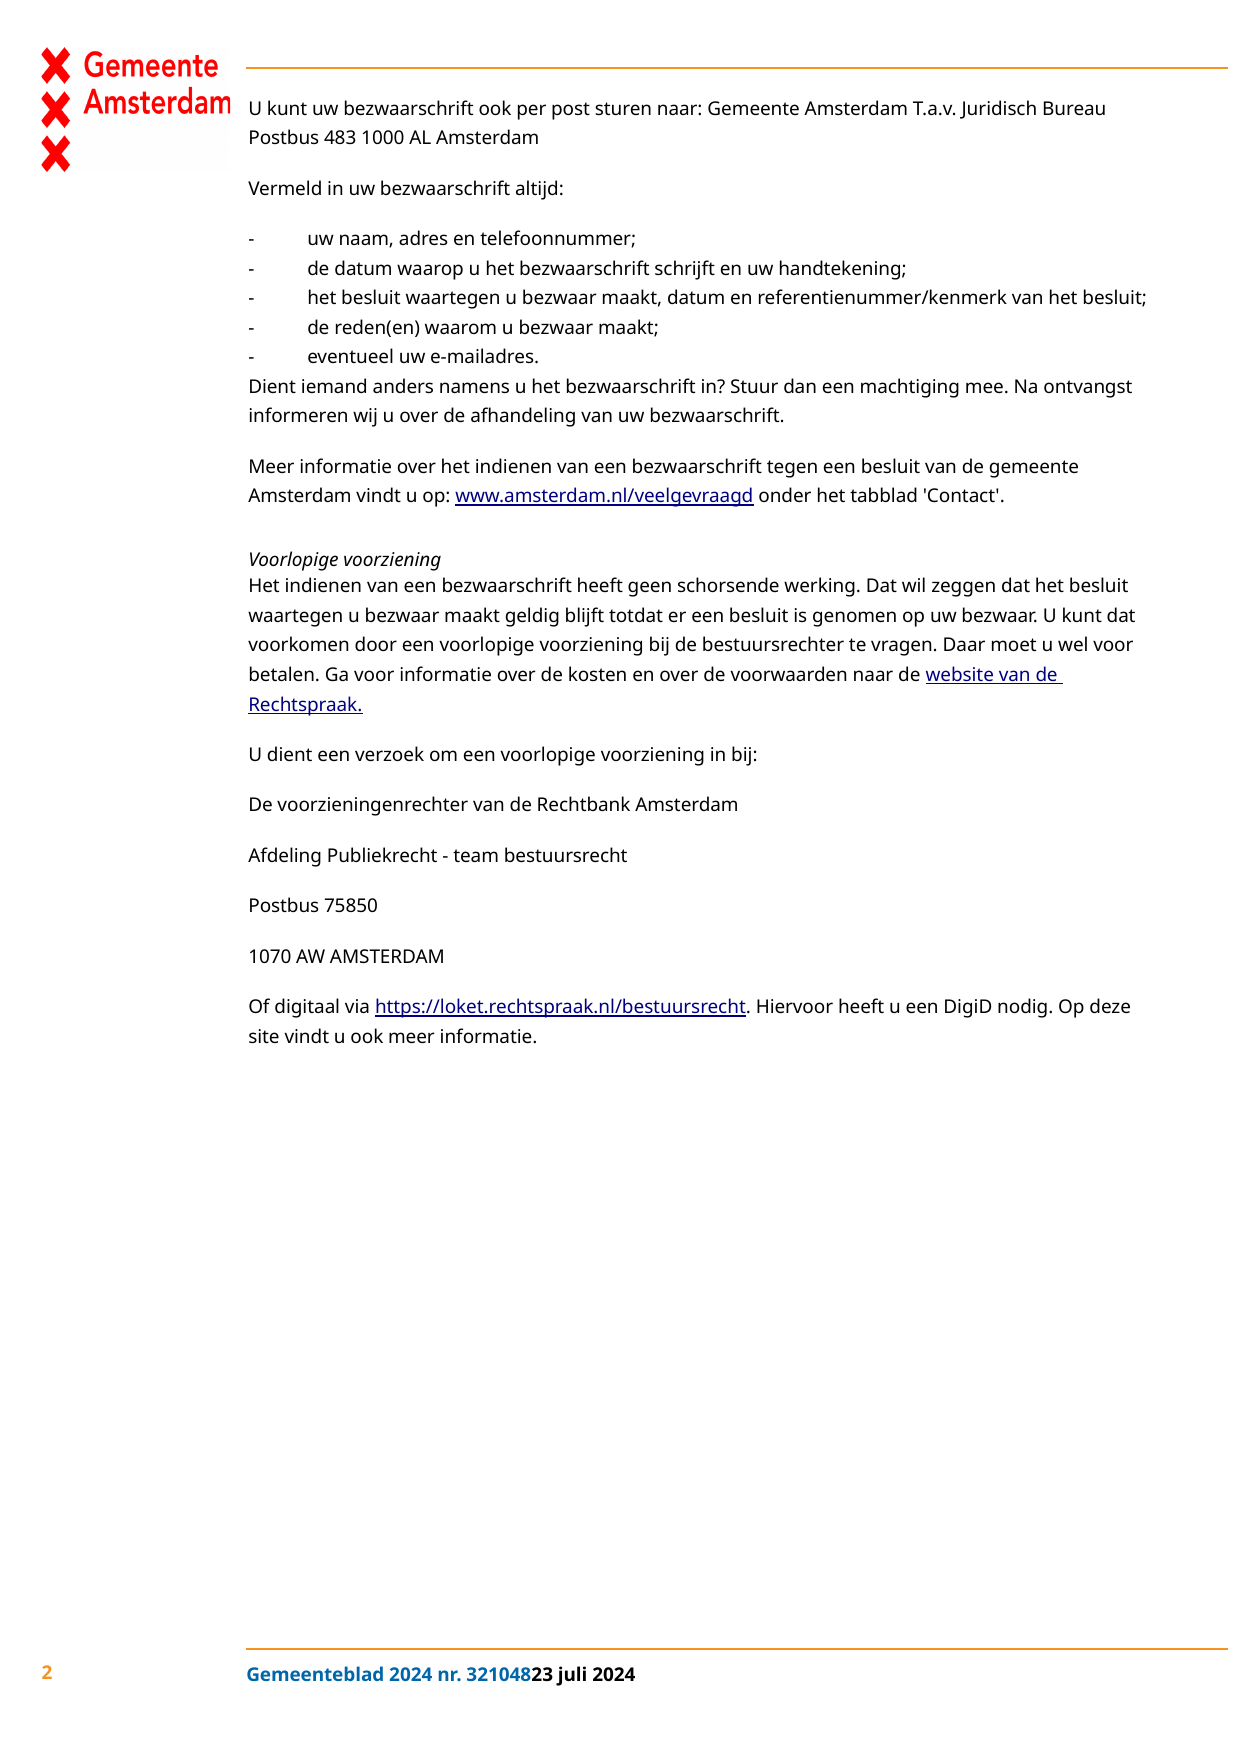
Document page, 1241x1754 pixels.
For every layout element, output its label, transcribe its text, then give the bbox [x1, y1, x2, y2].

text De voorzieningenrechter van de Rechtbank Amsterdam [248, 792, 1152, 817]
picture [41, 47, 231, 172]
text Het indienen van een bezwaarschrift heeft geen schorsende werking. Dat wil zeggen dat het besluit waartegen u bezwaar maakt geldig blijft totdat er een besluit is genomen op uw bezwaar. U kunt dat voorkomen door een voorlopige voorziening bij de bestuursrechter te vragen. Daar moet u wel voor betalen. Ga voor informatie over de kosten en over de voorwaarden naar de website van de Rechtspraak. [248, 572, 1152, 716]
list de reden(en) waarom u bezwaar maakt; [248, 314, 1152, 340]
text U kunt uw bezwaarschrift ook per post sturen naar: Gemeente Amsterdam T.a.v. Juridisch Bureau Postbus 483 1000 AL Amsterdam [248, 95, 1152, 150]
list uw naam, adres en telefoonnummer; [248, 225, 1152, 251]
list het besluit waartegen u bezwaar maakt, datum en referentienummer/kenmerk van het besluit; [248, 284, 1152, 310]
text Vermeld in uw bezwaarschrift altijd: [248, 175, 1152, 201]
list eventueel uw e-mailadres. [248, 343, 1152, 369]
text Afdeling Publiekrecht - team bestuursrecht [248, 842, 1152, 868]
text Dient iemand anders namens u het bezwaarschrift in? Stuur dan een machtiging mee. Na ontvangst informeren wij u over de afhandeling van uw bezwaarschrift. [248, 373, 1152, 428]
text U dient een verzoek om een voorlopige voorziening in bij: [248, 741, 1152, 767]
text Of digitaal via https://loket.rechtspraak.nl/bestuursrecht. Hiervoor heeft u een DigiD nodig. Op deze site vindt u ook meer informatie. [248, 993, 1152, 1048]
text 1070 AW AMSTERDAM [248, 943, 1152, 968]
text Voorlopige voorziening [248, 547, 1152, 572]
text Meer informatie over het indienen van een bezwaarschrift tegen een besluit van de gemeente Amsterdam vindt u op: www.amsterdam.nl/veelgevraagd onder het tabblad 'Contact'. [248, 453, 1152, 508]
list de datum waarop u het bezwaarschrift schrijft en uw handtekening; [248, 255, 1152, 281]
text Postbus 75850 [248, 892, 1152, 918]
